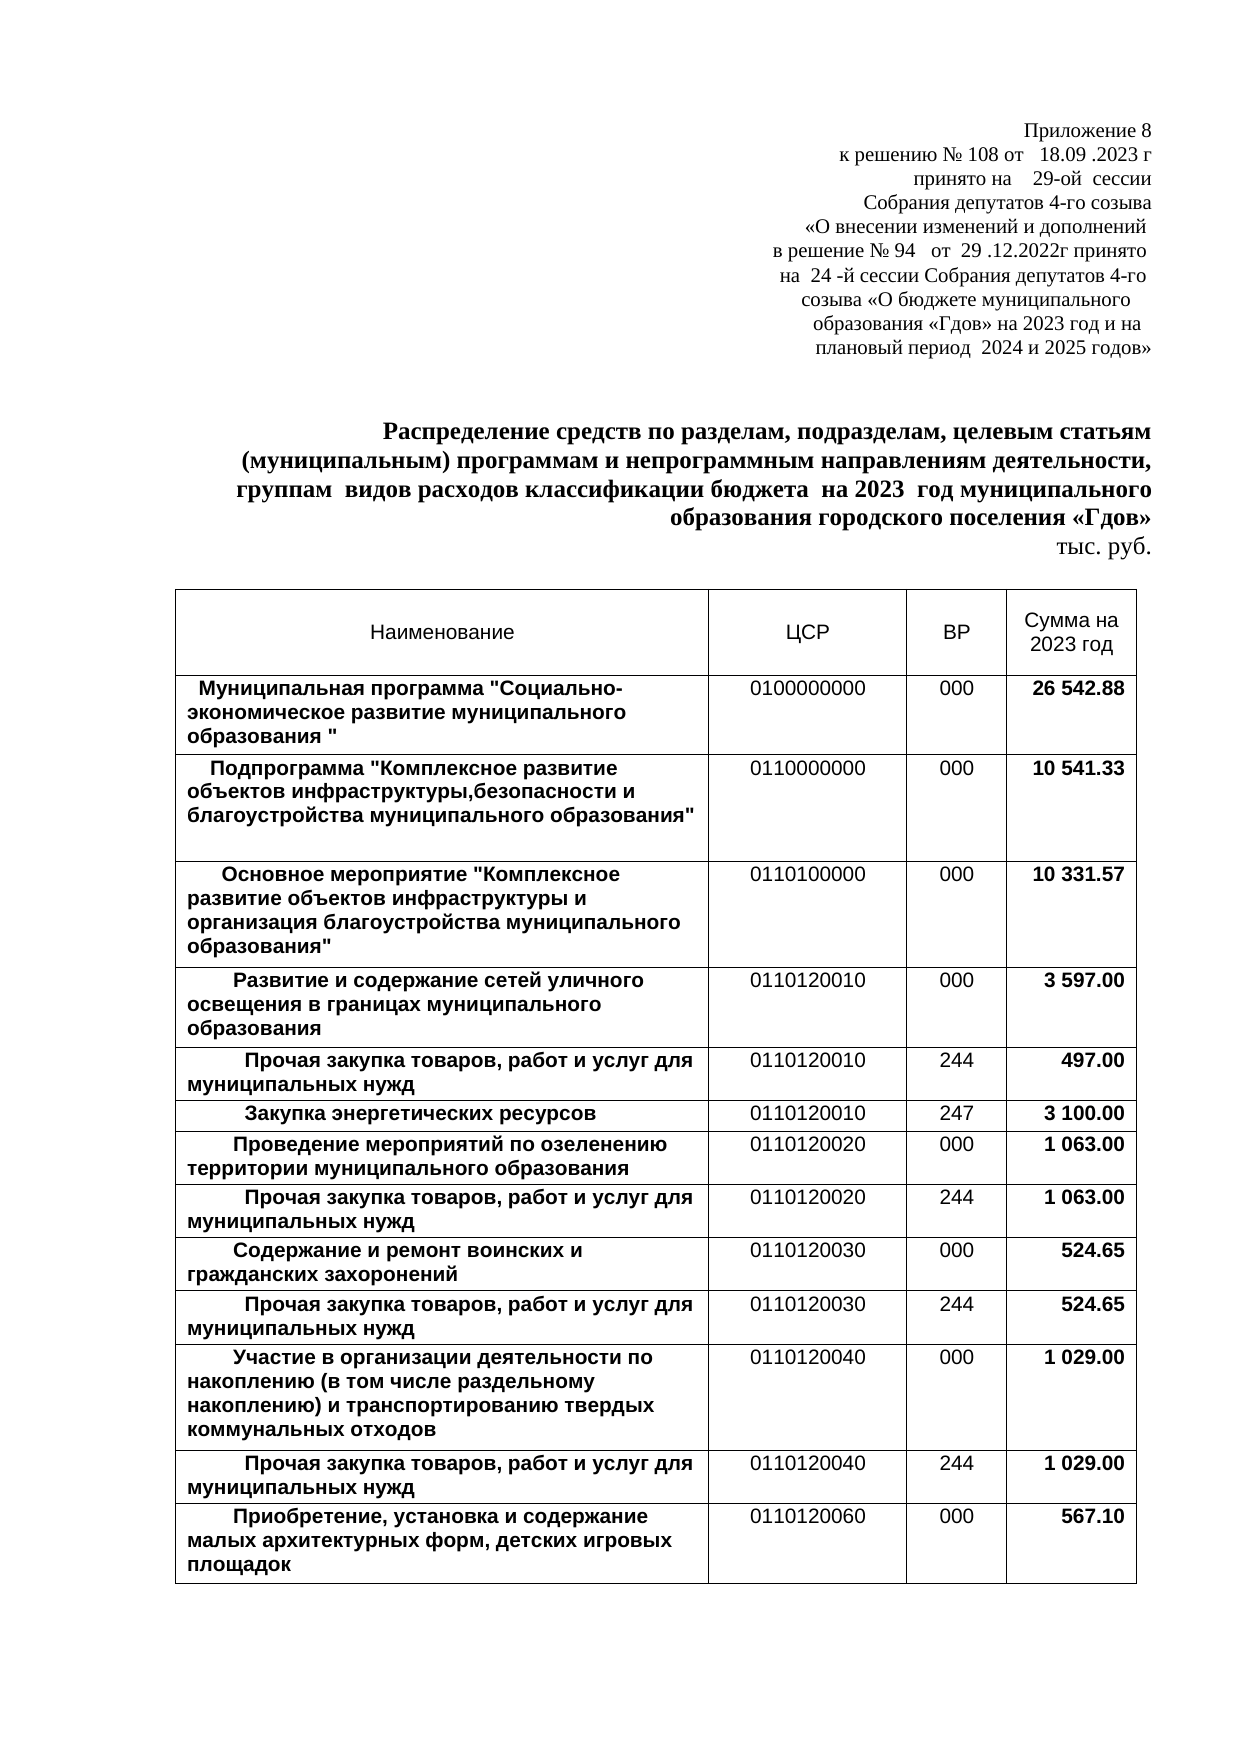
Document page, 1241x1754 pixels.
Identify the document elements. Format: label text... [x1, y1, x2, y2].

table_header Сумма на 2023 год [1007, 590, 1136, 675]
table_header ЦСР [709, 590, 906, 675]
table_cell 10 331.57 [1007, 862, 1136, 967]
table_cell 0110120010 [709, 968, 906, 1047]
table_cell 000 [907, 1238, 1006, 1290]
table_header ВР [907, 590, 1006, 675]
table_cell Муниципальная программа "Социально-экономическое развитие муниципального образования " [176, 676, 708, 754]
text «О внесении изменений и дополнений [177, 214, 1152, 238]
table_cell 567.10 [1007, 1504, 1136, 1582]
table_cell 000 [907, 968, 1006, 1047]
table_cell 0110120020 [709, 1185, 906, 1237]
table_cell Проведение мероприятий по озеленению территории муниципального образования [176, 1132, 708, 1184]
table_cell 0110120040 [709, 1451, 906, 1503]
table_cell 10 541.33 [1007, 755, 1136, 861]
table_cell 0110120010 [709, 1048, 906, 1100]
table_cell 244 [907, 1451, 1006, 1503]
text созыва «О бюджете муниципального [177, 287, 1152, 311]
table_cell Основное мероприятие "Комплексное развитие объектов инфраструктуры и организация благоустройства муниципального образования" [176, 862, 708, 967]
table_cell 247 [907, 1101, 1006, 1131]
table_cell 000 [907, 676, 1006, 754]
table_cell 0110120020 [709, 1132, 906, 1184]
table_cell Приобретение, установка и содержание малых архитектурных форм, детских игровых площадок [176, 1504, 708, 1582]
table_cell 000 [907, 755, 1006, 861]
table_cell 0110120030 [709, 1291, 906, 1343]
table_cell 1 029.00 [1007, 1451, 1136, 1503]
table_cell 0110000000 [709, 755, 906, 861]
table_cell 26 542.88 [1007, 676, 1136, 754]
table_header Наименование [176, 590, 708, 675]
table_cell 0110100000 [709, 862, 906, 967]
table_cell 1 029.00 [1007, 1345, 1136, 1450]
text принято на 29-ой сессии [177, 166, 1152, 190]
table_cell Содержание и ремонт воинских и гражданских захоронений [176, 1238, 708, 1290]
text Собрания депутатов 4-го созыва [177, 190, 1152, 214]
table_cell 524.65 [1007, 1238, 1136, 1290]
table_cell 000 [907, 1345, 1006, 1450]
table_cell 0110120060 [709, 1504, 906, 1582]
table_cell 244 [907, 1291, 1006, 1343]
text плановый период 2024 и 2025 годов» [177, 335, 1152, 359]
table_cell 244 [907, 1048, 1006, 1100]
table_cell 244 [907, 1185, 1006, 1237]
text Распределение средств по разделам, подразделам, целевым статьям (муниципальным) программам и непрограммным направлениям деятельности, группам видов расходов классификации бюджета на 2023 год муниципального образования городского поселения «Гдов» [177, 416, 1152, 531]
table_cell 0110120040 [709, 1345, 906, 1450]
table_cell Прочая закупка товаров, работ и услуг для муниципальных нужд [176, 1451, 708, 1503]
text образования «Гдов» на 2023 год и на [177, 311, 1152, 335]
table_cell Подпрограмма "Комплексное развитие объектов инфраструктуры,безопасности и благоустройства муниципального образования" [176, 755, 708, 861]
table_cell 3 597.00 [1007, 968, 1136, 1047]
table_cell 000 [907, 862, 1006, 967]
table_cell 3 100.00 [1007, 1101, 1136, 1131]
table_cell 1 063.00 [1007, 1185, 1136, 1237]
text тыс. руб. [177, 531, 1152, 560]
table_cell Закупка энергетических ресурсов [176, 1101, 708, 1131]
table_cell 0110120010 [709, 1101, 906, 1131]
text в решение № 94 от 29 .12.2022г принято [177, 238, 1152, 262]
table_cell Прочая закупка товаров, работ и услуг для муниципальных нужд [176, 1291, 708, 1343]
table_cell Прочая закупка товаров, работ и услуг для муниципальных нужд [176, 1048, 708, 1100]
table_cell Развитие и содержание сетей уличного освещения в границах муниципального образования [176, 968, 708, 1047]
table_cell 0110120030 [709, 1238, 906, 1290]
text к решению № 108 от 18.09 .2023 г [177, 142, 1152, 166]
table_cell 524.65 [1007, 1291, 1136, 1343]
table_cell 1 063.00 [1007, 1132, 1136, 1184]
table_cell 497.00 [1007, 1048, 1136, 1100]
table_cell 000 [907, 1132, 1006, 1184]
table_cell Участие в организации деятельности по накоплению (в том числе раздельному накоплению) и транспортированию твердых коммунальных отходов [176, 1345, 708, 1450]
table_cell 000 [907, 1504, 1006, 1582]
table_cell Прочая закупка товаров, работ и услуг для муниципальных нужд [176, 1185, 708, 1237]
text на 24 -й сессии Собрания депутатов 4-го [177, 262, 1152, 287]
table_cell 0100000000 [709, 676, 906, 754]
text Приложение 8 [177, 118, 1152, 142]
